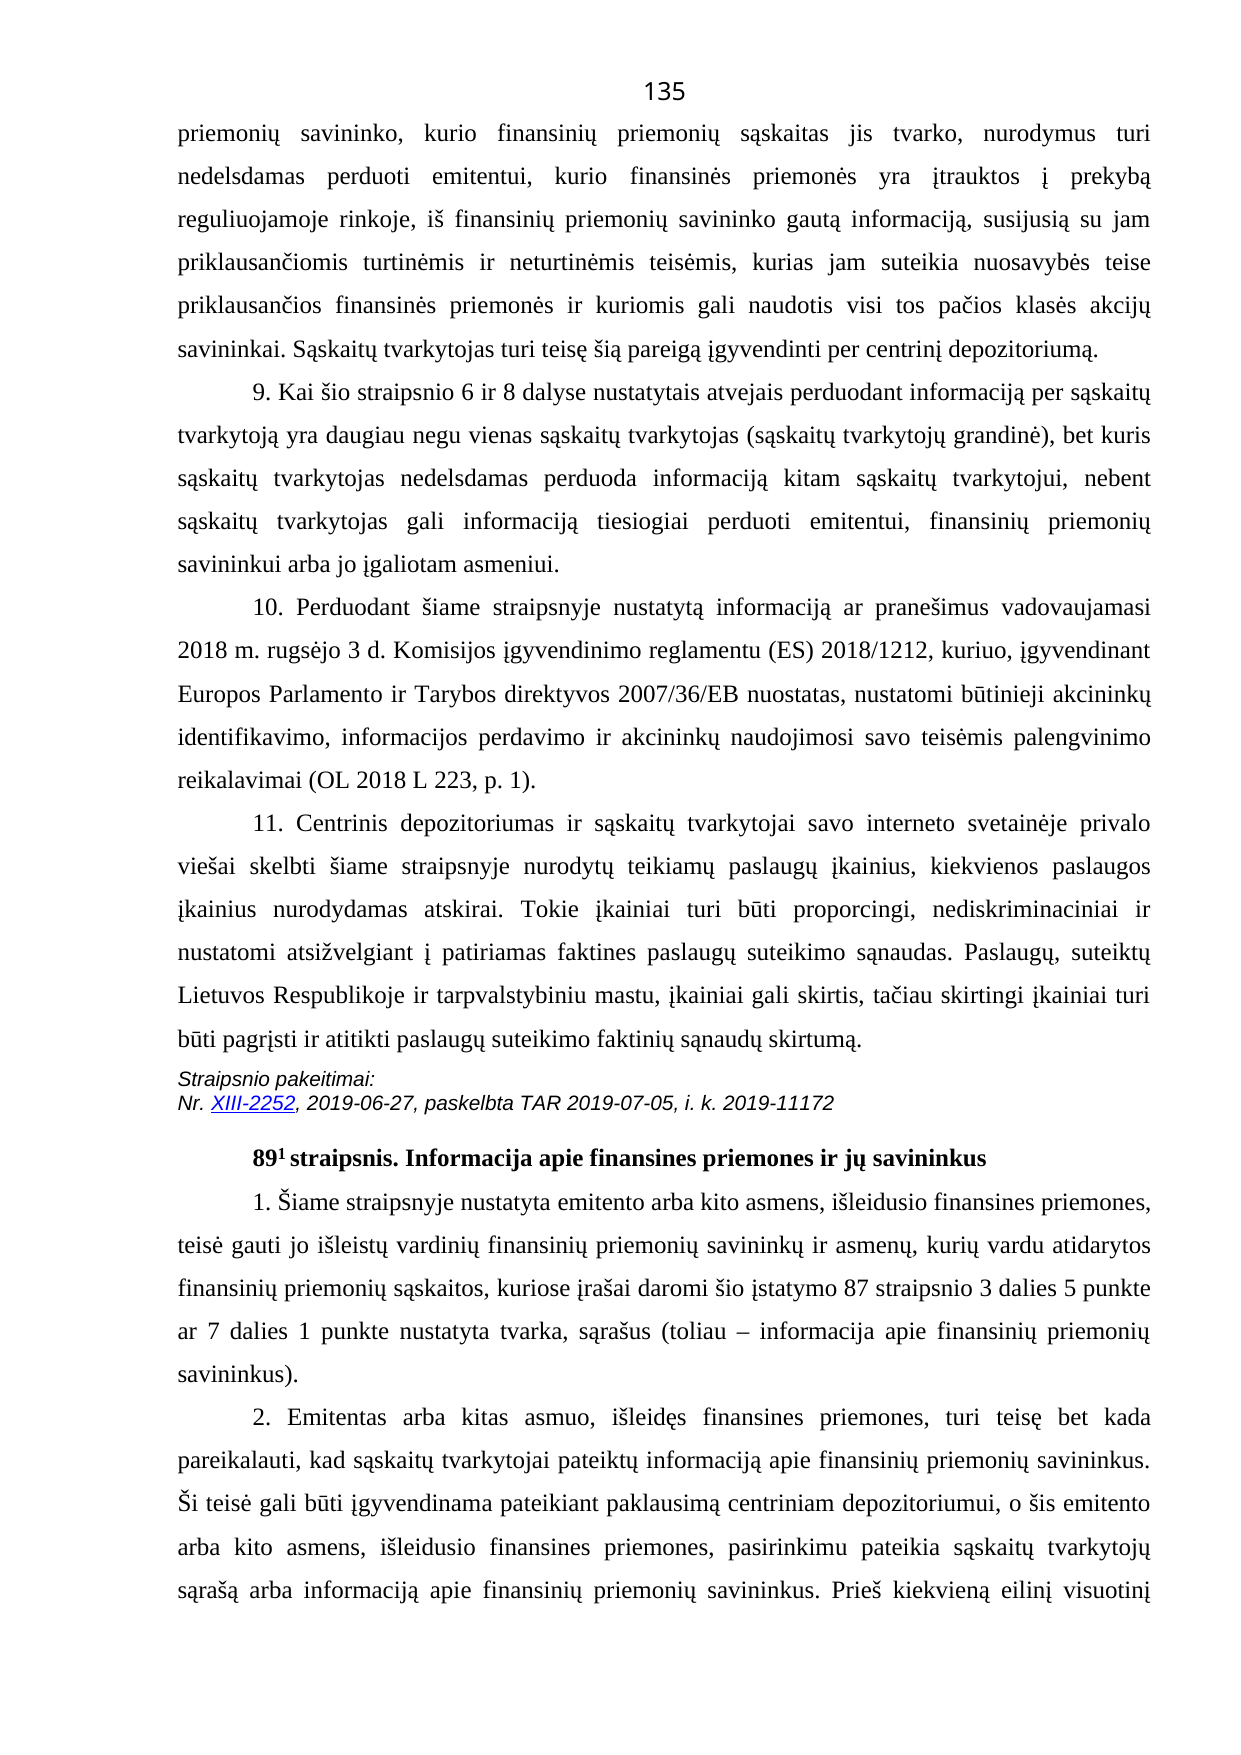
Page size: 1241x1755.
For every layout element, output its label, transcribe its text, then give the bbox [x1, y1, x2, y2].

text Straipsnio pakeitimai: [177, 1067, 1152, 1091]
text 10. Perduodant šiame straipsnyje nustatytą informaciją ar pranešimus vadovaujamasi 2018 m. rugsėjo 3 d. Komisijos įgyvendinimo reglamentu (ES) 2018/1212, kuriuo, įgyvendinant Europos Parlamento ir Tarybos direktyvos 2007/36/EB nuostatas, nustatomi būtinieji akcininkų identifikavimo, informacijos perdavimo ir akcininkų naudojimosi savo teisėmis palengvinimo reikalavimai (OL 2018 L 223, p. 1). [177, 592, 1152, 794]
text priemonių savininko, kurio finansinių priemonių sąskaitas jis tvarko, nurodymus turi nedelsdamas perduoti emitentui, kurio finansinės priemonės yra įtrauktos į prekybą reguliuojamoje rinkoje, iš finansinių priemonių savininko gautą informaciją, susijusią su jam priklausančiomis turtinėmis ir neturtinėmis teisėmis, kurias jam suteikia nuosavybės teise priklausančios finansinės priemonės ir kuriomis gali naudotis visi tos pačios klasės akcijų savininkai. Sąskaitų tvarkytojas turi teisę šią pareigą įgyvendinti per centrinį depozitoriumą. [177, 118, 1152, 362]
text Nr. XIII-2252, 2019-06-27, paskelbta TAR 2019-07-05, i. k. 2019-11172 [177, 1091, 1152, 1115]
text 2. Emitentas arba kitas asmuo, išleidęs finansines priemones, turi teisę bet kada pareikalauti, kad sąskaitų tvarkytojai pateiktų informaciją apie finansinių priemonių savininkus. Ši teisė gali būti įgyvendinama pateikiant paklausimą centriniam depozitoriumui, o šis emitento arba kito asmens, išleidusio finansines priemones, pasirinkimu pateikia sąskaitų tvarkytojų sąrašą arba informaciją apie finansinių priemonių savininkus. Prieš kiekvieną eilinį visuotinį [177, 1402, 1152, 1603]
text 9. Kai šio straipsnio 6 ir 8 dalyse nustatytais atvejais perduodant informaciją per sąskaitų tvarkytoją yra daugiau negu vienas sąskaitų tvarkytojas (sąskaitų tvarkytojų grandinė), bet kuris sąskaitų tvarkytojas nedelsdamas perduoda informaciją kitam sąskaitų tvarkytojui, nebent sąskaitų tvarkytojas gali informaciją tiesiogiai perduoti emitentui, finansinių priemonių savininkui arba jo įgaliotam asmeniui. [177, 377, 1152, 578]
text 1. Šiame straipsnyje nustatyta emitento arba kito asmens, išleidusio finansines priemones, teisė gauti jo išleistų vardinių finansinių priemonių savininkų ir asmenų, kurių vardu atidarytos finansinių priemonių sąskaitos, kuriose įrašai daromi šio įstatymo 87 straipsnio 3 dalies 5 punkte ar 7 dalies 1 punkte nustatyta tvarka, sąrašus (toliau – informacija apie finansinių priemonių savininkus). [177, 1187, 1152, 1388]
text 891 straipsnis. Informacija apie finansines priemones ir jų savininkus [177, 1143, 1152, 1172]
text 11. Centrinis depozitoriumas ir sąskaitų tvarkytojai savo interneto svetainėje privalo viešai skelbti šiame straipsnyje nurodytų teikiamų paslaugų įkainius, kiekvienos paslaugos įkainius nurodydamas atskirai. Tokie įkainiai turi būti proporcingi, nediskriminaciniai ir nustatomi atsižvelgiant į patiriamas faktines paslaugų suteikimo sąnaudas. Paslaugų, suteiktų Lietuvos Respublikoje ir tarpvalstybiniu mastu, įkainiai gali skirtis, tačiau skirtingi įkainiai turi būti pagrįsti ir atitikti paslaugų suteikimo faktinių sąnaudų skirtumą. [177, 808, 1152, 1052]
